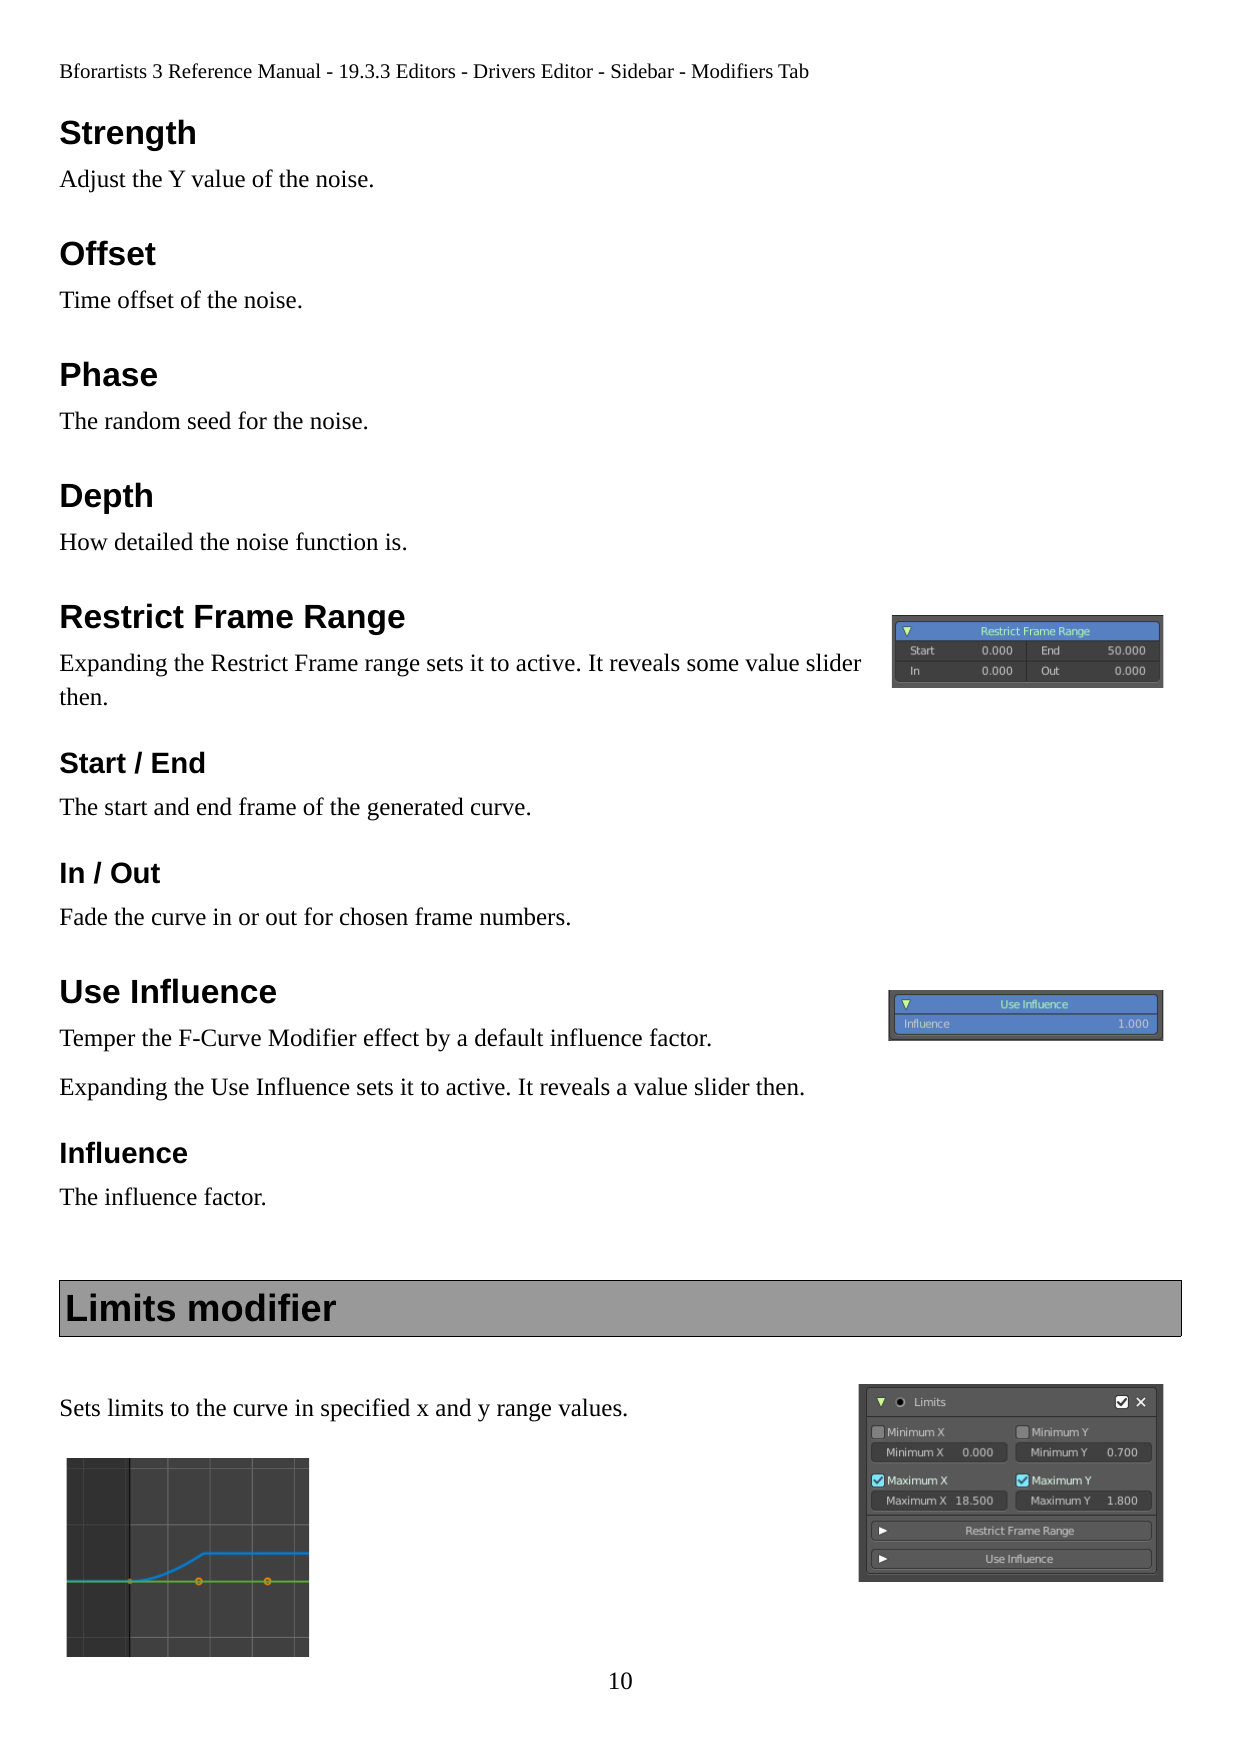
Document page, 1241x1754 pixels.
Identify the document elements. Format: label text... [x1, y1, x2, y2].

text Temper the F-Curve Modifier effect by a default influence factor. [59, 1023, 1181, 1052]
picture [888, 990, 1164, 1041]
text Adjust the Y value of the noise. [59, 164, 1181, 192]
subtitle In / Out [59, 856, 1181, 890]
picture [858, 1384, 1164, 1582]
text The start and end frame of the generated curve. [59, 792, 1181, 821]
subtitle Start / End [59, 746, 1181, 780]
picture [891, 615, 1164, 688]
subtitle Strength [59, 113, 1181, 151]
picture [66, 1458, 310, 1657]
subtitle Use Influence [59, 972, 1181, 1011]
table_header Limits modifier [60, 1281, 1181, 1336]
subtitle Phase [59, 355, 1181, 393]
text The influence factor. [59, 1182, 1181, 1211]
text Expanding the Use Influence sets it to active. It reveals a value slider then. [59, 1072, 1181, 1101]
subtitle Restrict Frame Range [59, 597, 1181, 635]
text The random seed for the noise. [59, 406, 1181, 434]
text Time offset of the noise. [59, 285, 1181, 313]
subtitle Influence [59, 1136, 1181, 1170]
text Expanding the Restrict Frame range sets it to active. It reveals some value slider then. [59, 648, 1181, 711]
subtitle Depth [59, 476, 1181, 514]
text How detailed the noise function is. [59, 527, 1181, 556]
text Sets limits to the curve in specified x and y range values. [59, 1393, 858, 1422]
subtitle Offset [59, 234, 1181, 272]
text Fade the curve in or out for chosen frame numbers. [59, 902, 1181, 931]
